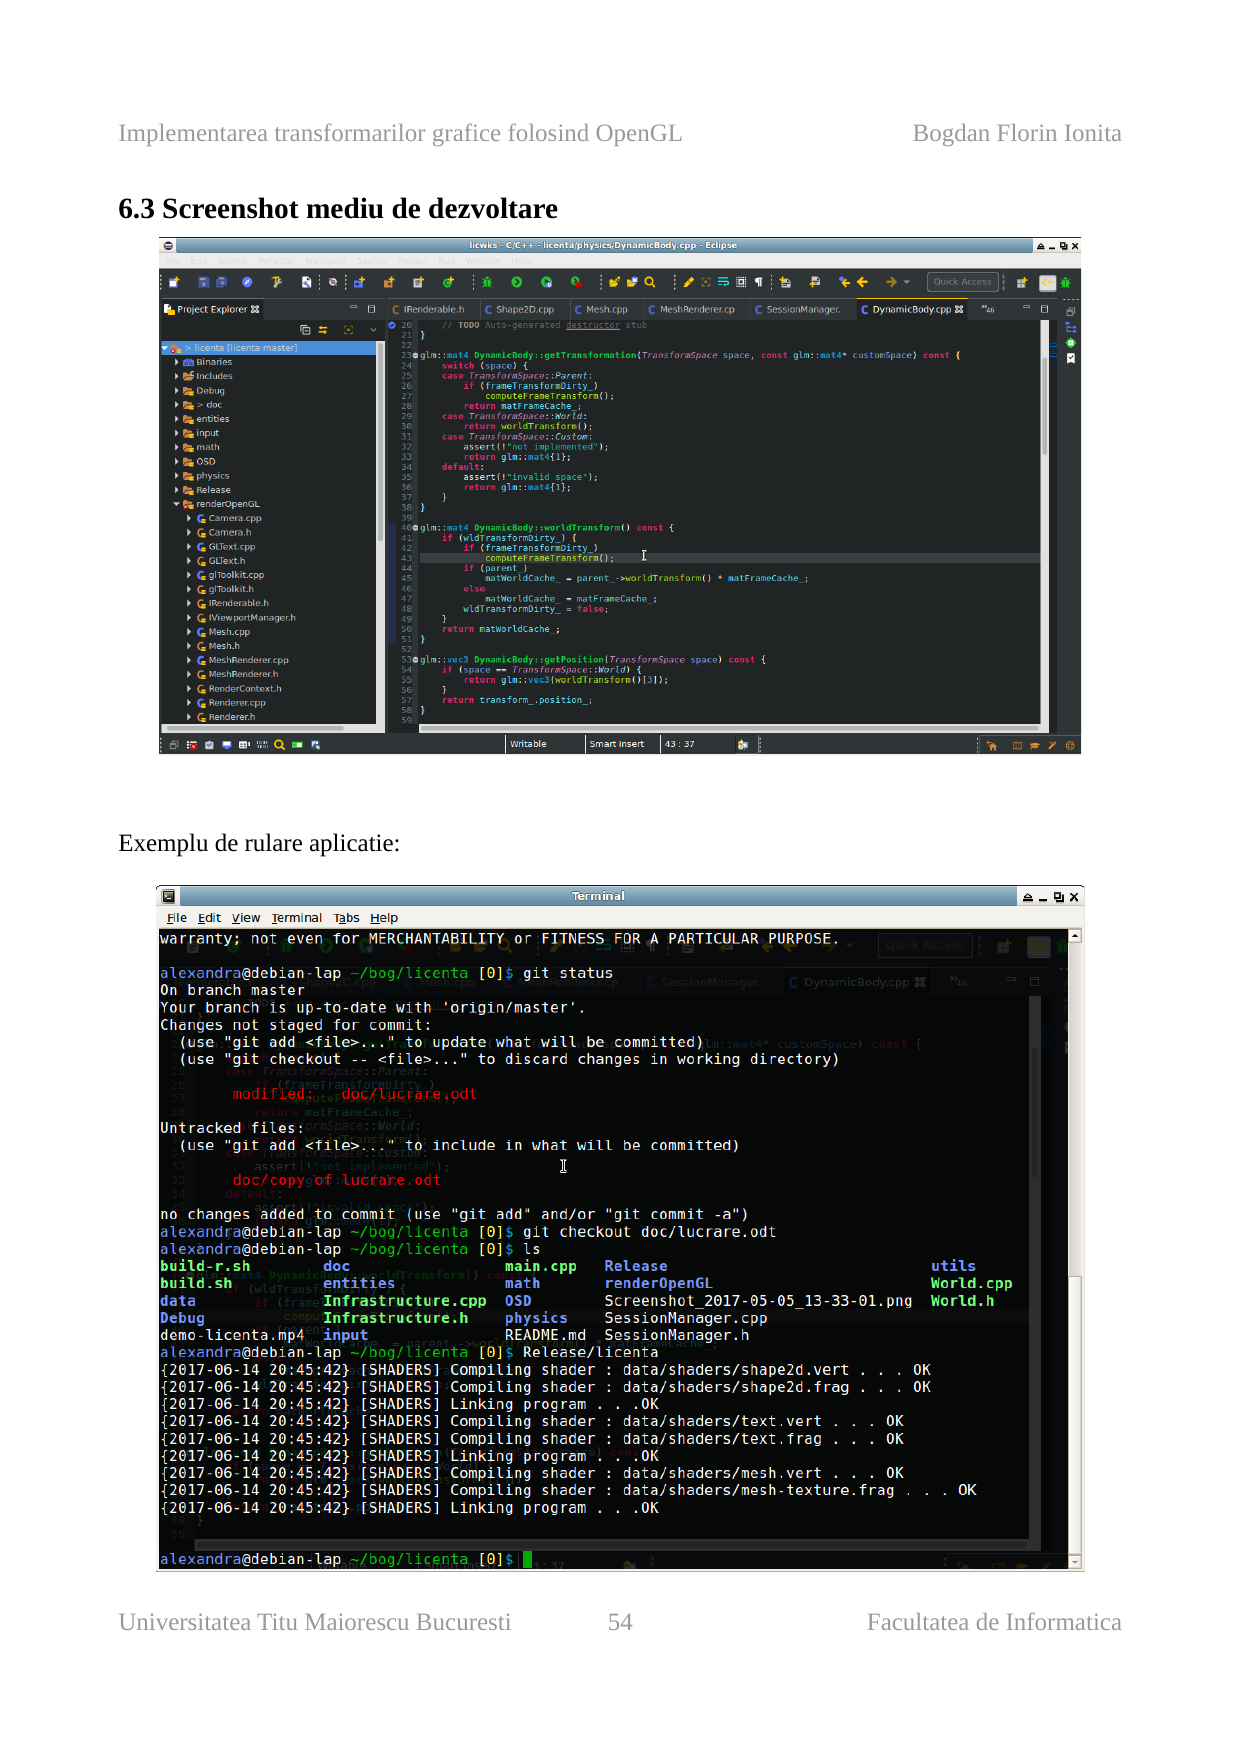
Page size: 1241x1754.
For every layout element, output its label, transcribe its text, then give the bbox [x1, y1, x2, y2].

picture [159, 237, 1082, 756]
subtitle 6.3 Screenshot mediu de dezvoltare [118, 191, 1122, 225]
picture [156, 885, 1085, 1572]
text Exemplu de rulare aplicatie: [118, 828, 1122, 857]
